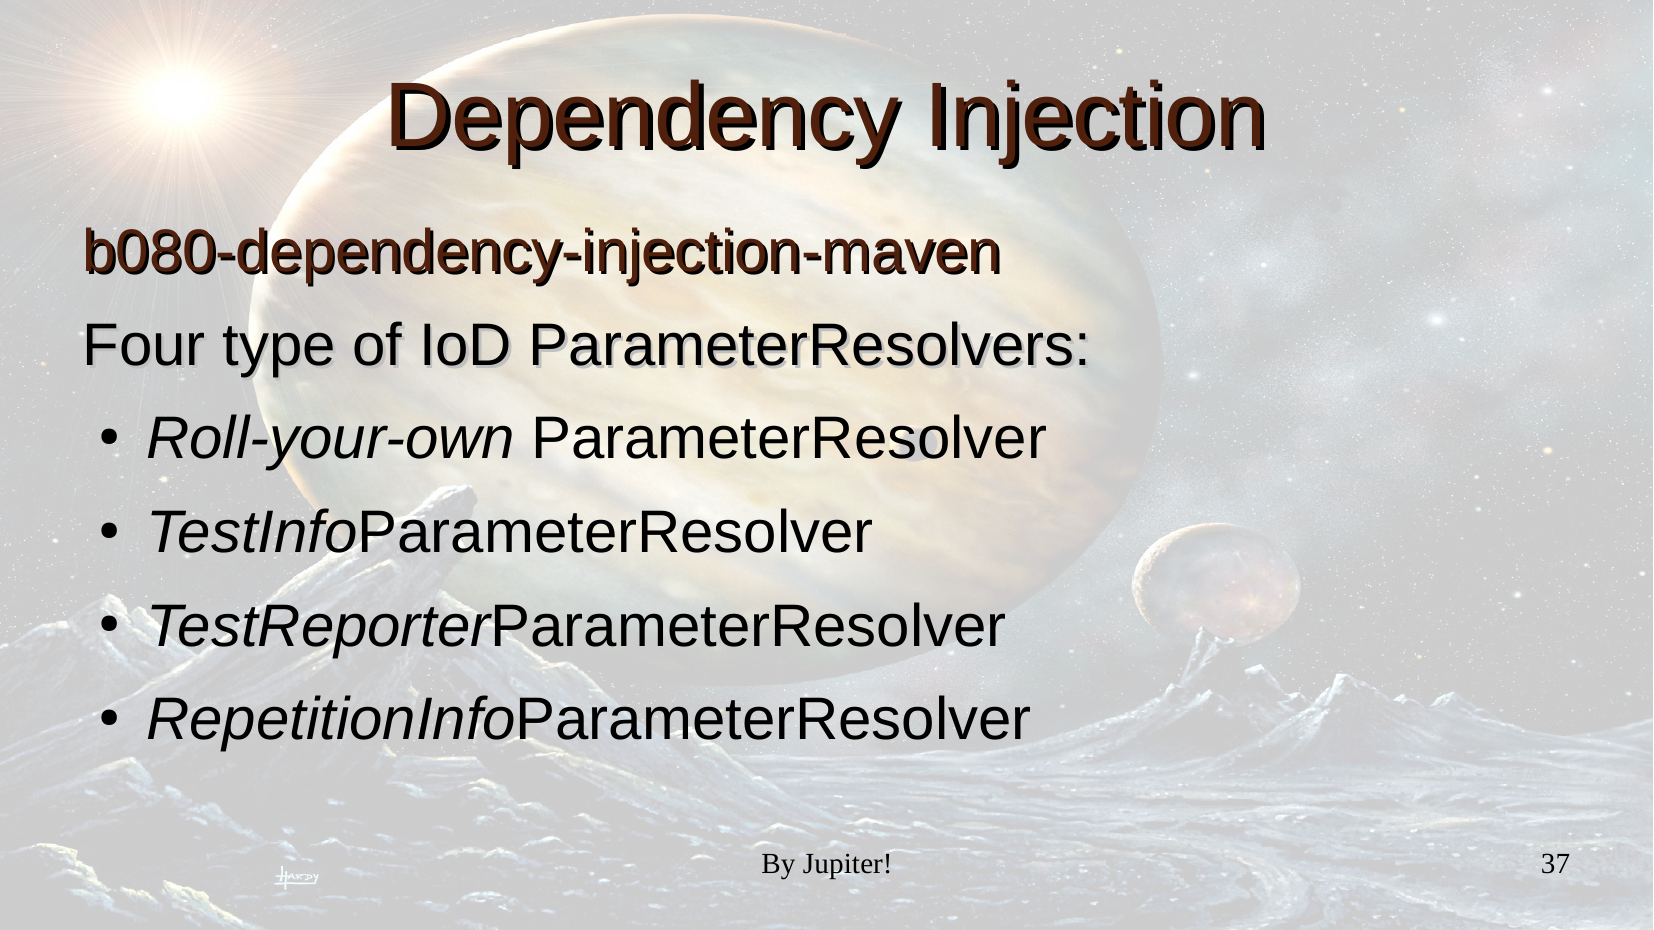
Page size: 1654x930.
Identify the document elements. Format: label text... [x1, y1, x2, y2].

title Dependency Injection [82, 37, 1571, 193]
list b080-dependency-injection-maven Four type of IoD ParameterResolvers: Roll-your-own ParameterResolver TestInfoParameterResolver TestReporterParameterResolver RepetitionInfoParameterResolver [82, 217, 1571, 757]
